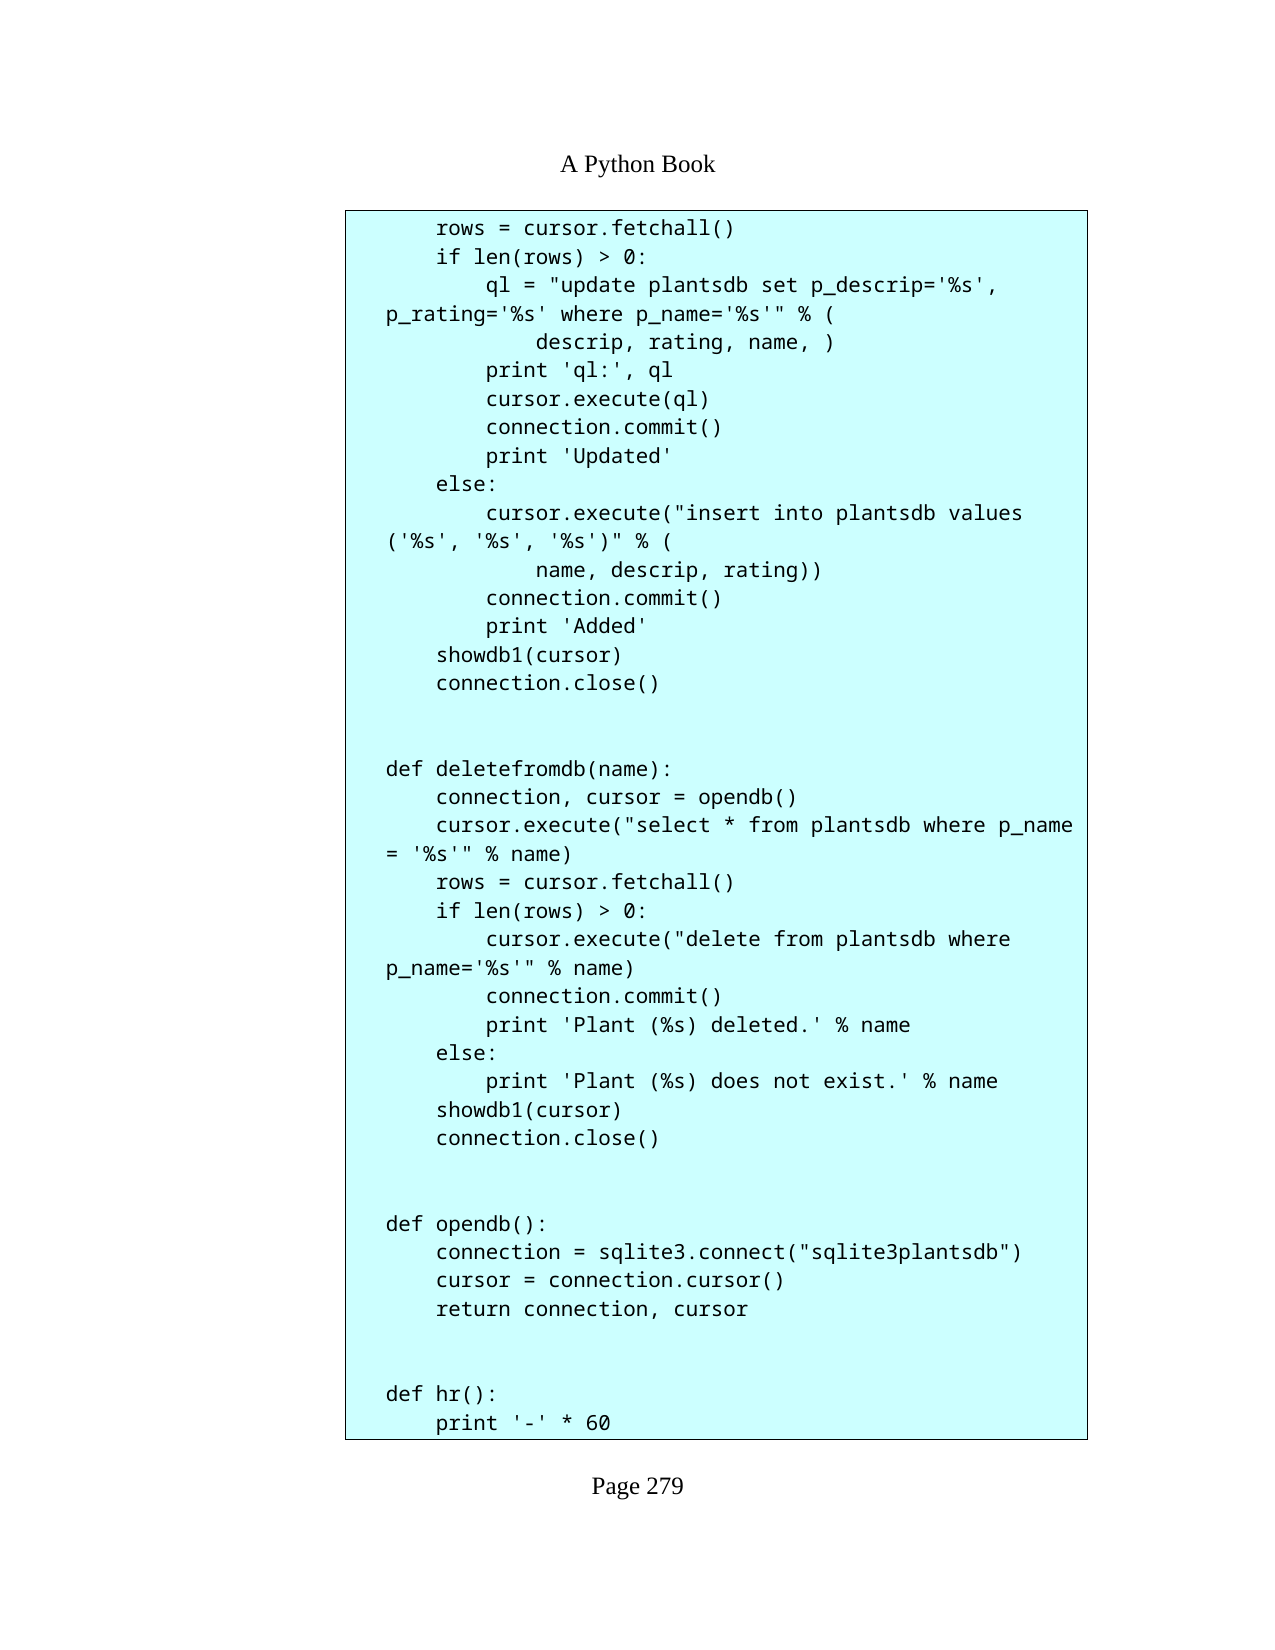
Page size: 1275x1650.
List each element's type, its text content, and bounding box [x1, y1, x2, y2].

list rows = cursor.fetchall() if len(rows) > 0: ql = "update plantsdb set p_descrip='%s', p_rating='%s' where p_name='%s'" % ( descrip, rating, name, ) print 'ql:', ql cursor.execute(ql) connection.commit() print 'Updated' else: cursor.execute("insert into plantsdb values ('%s', '%s', '%s')" % ( name, descrip, rating)) connection.commit() print 'Added' showdb1(cursor) connection.close() def deletefromdb(name): connection, cursor = opendb() cursor.execute("select * from plantsdb where p_name = '%s'" % name) rows = cursor.fetchall() if len(rows) > 0: cursor.execute("delete from plantsdb where p_name='%s'" % name) connection.commit() print 'Plant (%s) deleted.' % name else: print 'Plant (%s) does not exist.' % name showdb1(cursor) connection.close() def opendb(): connection = sqlite3.connect("sqlite3plantsdb") cursor = connection.cursor() return connection, cursor def hr(): print '-' * 60 [346, 211, 1087, 1439]
